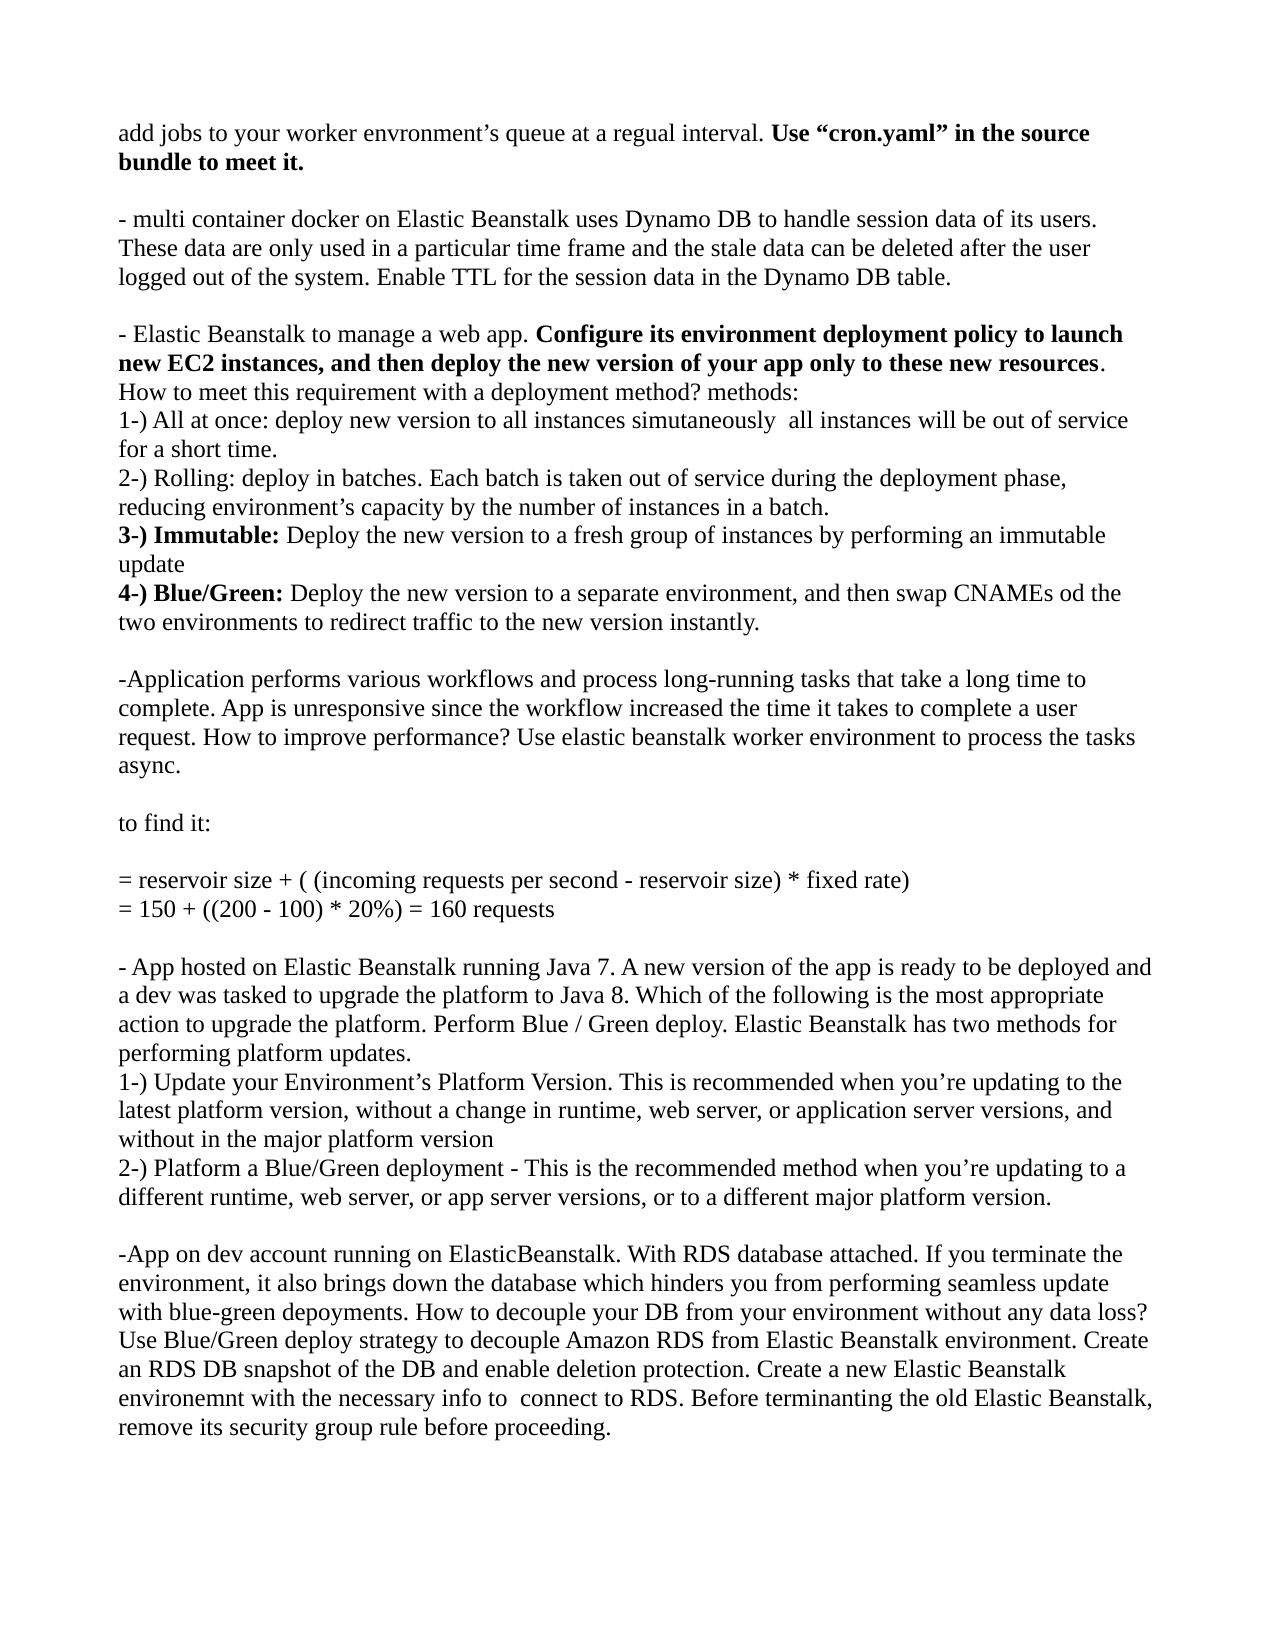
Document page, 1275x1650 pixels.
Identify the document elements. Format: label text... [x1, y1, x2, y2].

text 2-) Platform a Blue/Green deployment - This is the recommended method when you’re updating to a different runtime, web server, or app server versions, or to a different major platform version. [118, 1153, 1157, 1211]
text 3-) Immutable: Deploy the new version to a fresh group of instances by performing an immutable update [118, 521, 1157, 578]
text - Elastic Beanstalk to manage a web app. Configure its environment deployment policy to launch new EC2 instances, and then deploy the new version of your app only to these new resources. How to meet this requirement with a deployment method? methods: 1-) All at once: deploy new version to all instances simutaneously all instances will be out of service for a short time. [118, 319, 1157, 463]
text = 150 + ((200 - 100) * 20%) = 160 requests [118, 894, 1157, 923]
text -Application performs various workflows and process long-running tasks that take a long time to complete. App is unresponsive since the workflow increased the time it takes to complete a user request. How to improve performance? Use elastic beanstalk worker environment to process the tasks async. [118, 664, 1157, 779]
text 2-) Rolling: deploy in batches. Each batch is taken out of service during the deployment phase, reducing environment’s capacity by the number of instances in a batch. [118, 463, 1157, 521]
text 1-) Update your Environment’s Platform Version. This is recommended when you’re updating to the latest platform version, without a change in runtime, web server, or application server versions, and without in the major platform version [118, 1067, 1157, 1153]
text - multi container docker on Elastic Beanstalk uses Dynamo DB to handle session data of its users. These data are only used in a particular time frame and the stale data can be deleted after the user logged out of the system. Enable TTL for the session data in the Dynamo DB table. [118, 204, 1157, 291]
text to find it: [118, 808, 1157, 837]
text = reservoir size + ( (incoming requests per second - reservoir size) * fixed rate) [118, 866, 1157, 894]
text - App hosted on Elastic Beanstalk running Java 7. A new version of the app is ready to be deployed and a dev was tasked to upgrade the platform to Java 8. Which of the following is the most appropriate action to upgrade the platform. Perform Blue / Green deploy. Elastic Beanstalk has two methods for performing platform updates. [118, 952, 1157, 1067]
text add jobs to your worker envronment’s queue at a regual interval. Use “cron.yaml” in the source bundle to meet it. [118, 118, 1157, 176]
text 4-) Blue/Green: Deploy the new version to a separate environment, and then swap CNAMEs od the two environments to redirect traffic to the new version instantly. [118, 578, 1157, 636]
text -App on dev account running on ElasticBeanstalk. With RDS database attached. If you terminate the environment, it also brings down the database which hinders you from performing seamless update with blue-green depoyments. How to decouple your DB from your environment without any data loss? Use Blue/Green deploy strategy to decouple Amazon RDS from Elastic Beanstalk environment. Create an RDS DB snapshot of the DB and enable deletion protection. Create a new Elastic Beanstalk environemnt with the necessary info to connect to RDS. Before terminanting the old Elastic Beanstalk, remove its security group rule before proceeding. [118, 1239, 1157, 1441]
